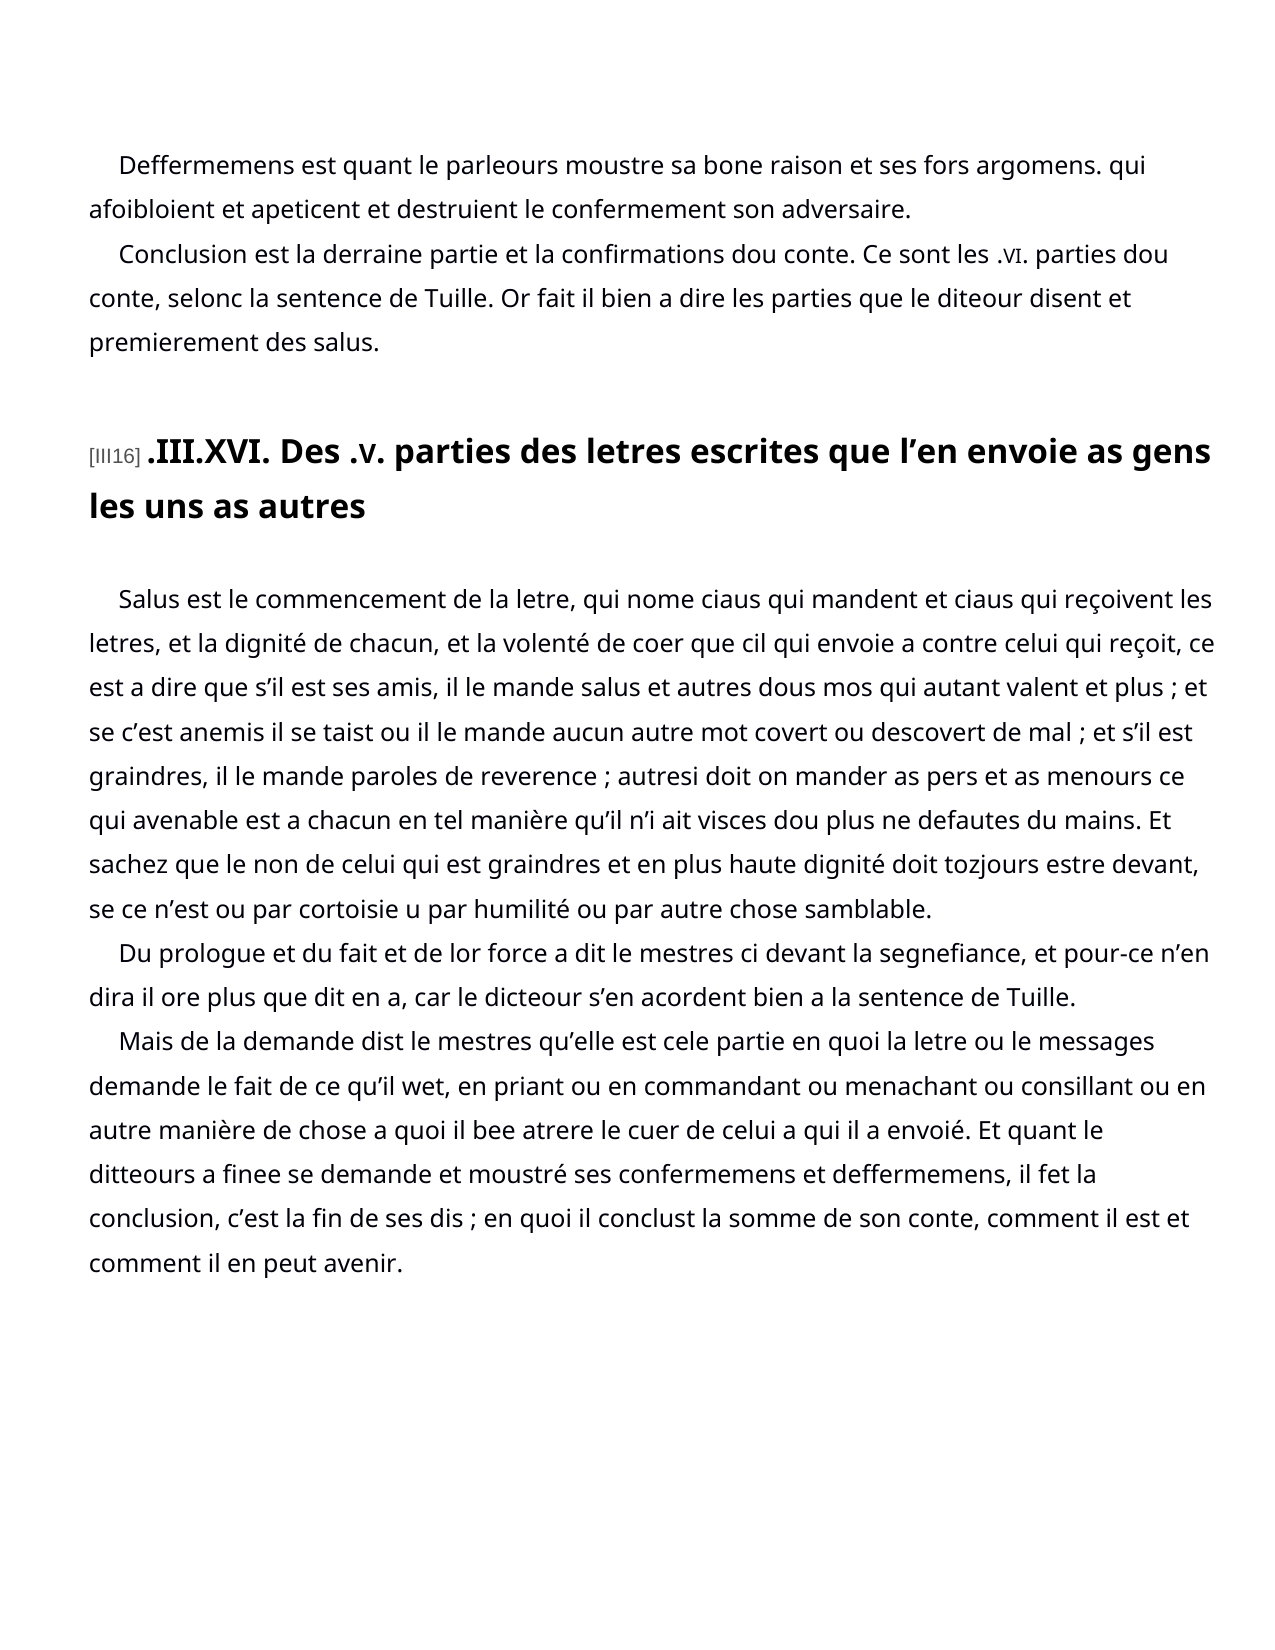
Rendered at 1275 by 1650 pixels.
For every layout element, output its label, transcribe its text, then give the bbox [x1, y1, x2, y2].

text Mais de la demande dist le mestres qu’elle est cele partie en quoi la letre ou le messages demande le fait de ce qu’il wet, en priant ou en commandant ou menachant ou consillant ou en autre manière de chose a quoi il bee atrere le cuer de celui a qui il a envoié. Et quant le ditteours a finee se demande et moustré ses confermemens et deffermemens, il fet la conclusion, c’est la fin de ses dis ; en quoi il conclust la somme de son conte, comment il est et comment il en peut avenir. [89, 1024, 1216, 1279]
text Conclusion est la derraine partie et la confirmations dou conte. Ce sont les .vi. parties dou conte, selonc la sentence de Tuille. Or fait il bien a dire les parties que le diteour disent et premierement des salus. [89, 236, 1216, 359]
text Deffermemens est quant le parleours moustre sa bone raison et ses fors argomens. qui afoibloient et apeticent et destruient le confermement son adversaire. [89, 148, 1216, 226]
subtitle [III16] .III.XVI. Des .v. parties des letres escrites que l’en envoie as gens les uns as autres [89, 428, 1216, 528]
text Du prologue et du fait et de lor force a dit le mestres ci devant la segnefiance, et pour-ce n’en dira il ore plus que dit en a, car le dicteour s’en acordent bien a la sentence de Tuille. [89, 936, 1216, 1014]
text Salus est le commencement de la letre, qui nome ciaus qui mandent et ciaus qui reçoivent les letres, et la dignité de chacun, et la volenté de coer que cil qui envoie a contre celui qui reçoit, ce est a dire que s’il est ses amis, il le mande salus et autres dous mos qui autant valent et plus ; et se c’est anemis il se taist ou il le mande aucun autre mot covert ou descovert de mal ; et s’il est graindres, il le mande paroles de reverence ; autresi doit on mander as pers et as menours ce qui avenable est a chacun en tel manière qu’il n’i ait visces dou plus ne defautes du mains. Et sachez que le non de celui qui est graindres et en plus haute dignité doit tozjours estre devant, se ce n’est ou par cortoisie u par humilité ou par autre chose samblable. [89, 581, 1216, 925]
